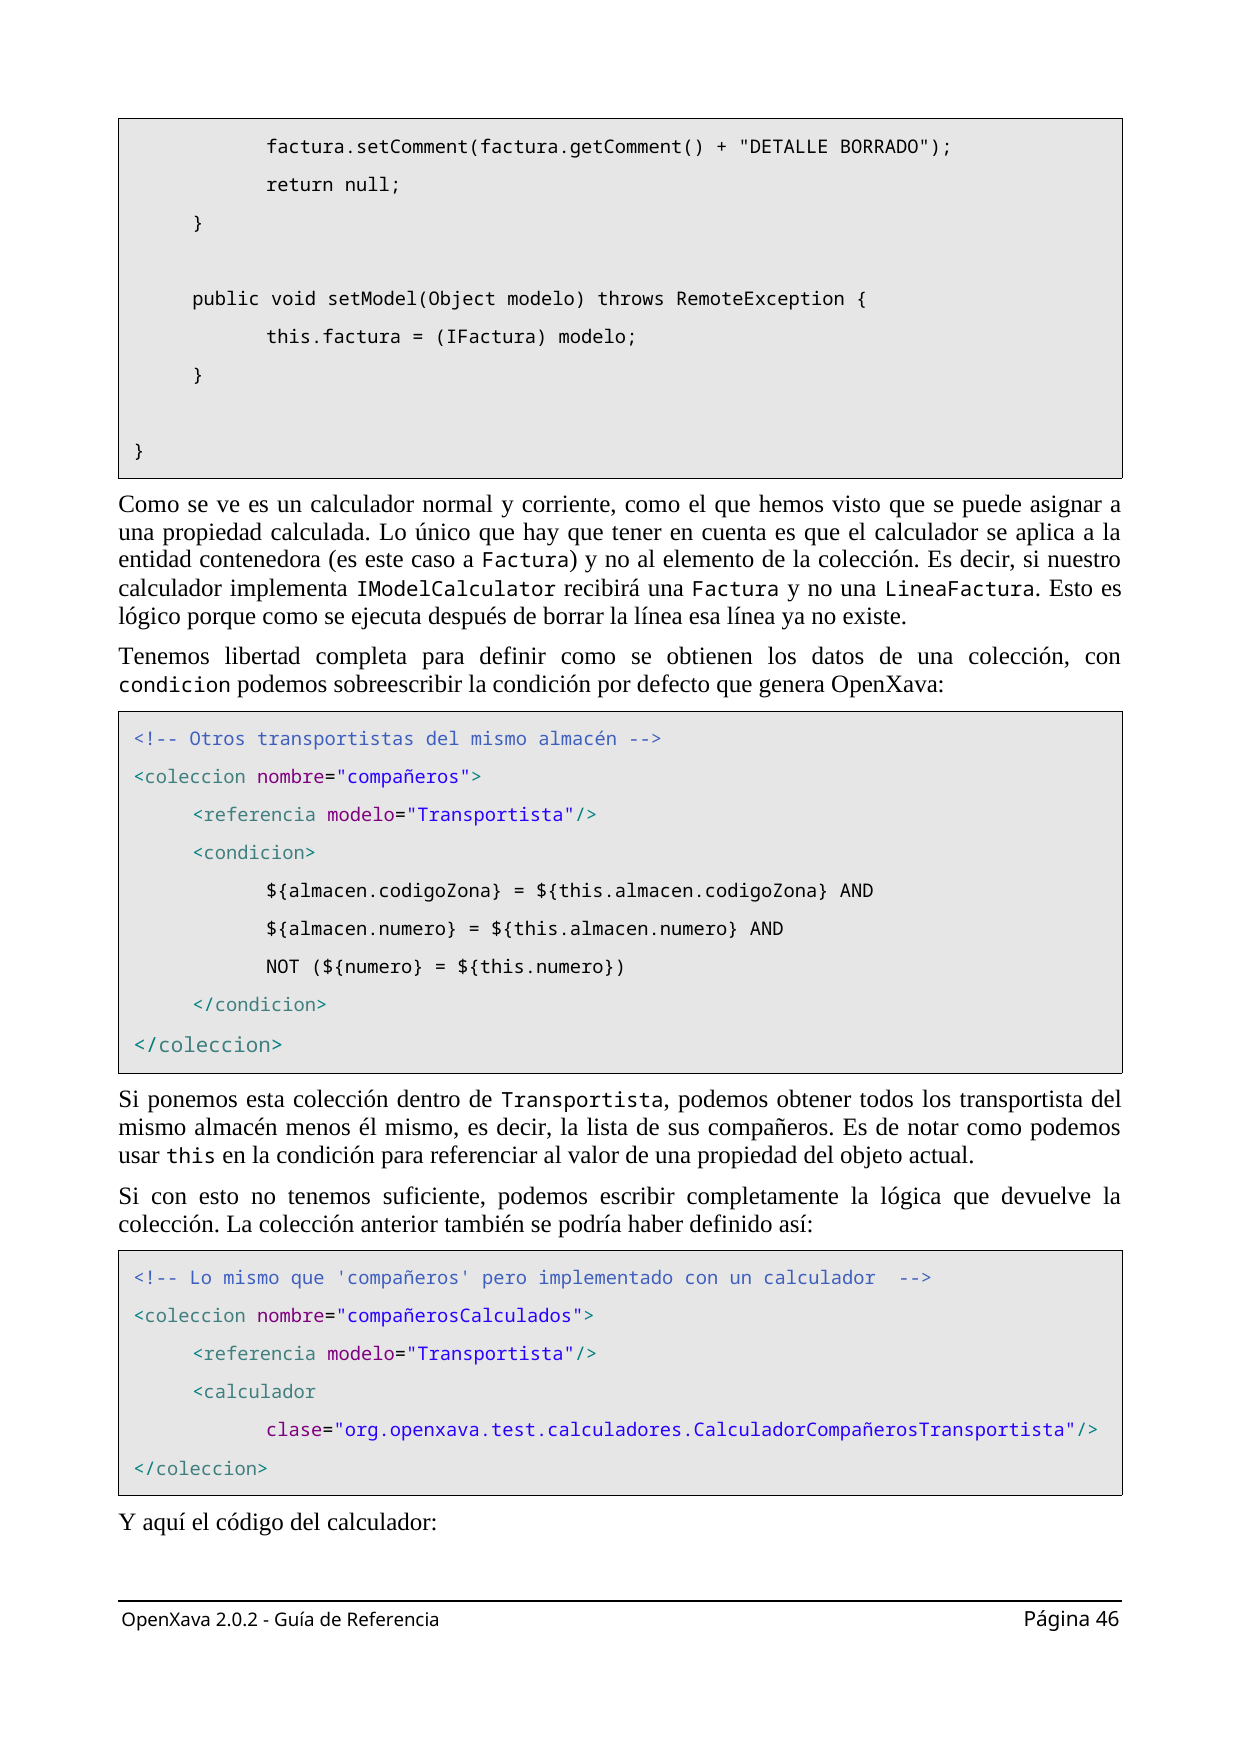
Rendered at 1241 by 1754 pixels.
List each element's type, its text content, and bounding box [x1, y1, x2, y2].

text Si ponemos esta colección dentro de Transportista, podemos obtener todos los transportista del mismo almacén menos él mismo, es decir, la lista de sus compañeros. Es de notar como podemos usar this en la condición para referenciar al valor de una propiedad del objeto actual. [118, 1085, 1122, 1169]
text </condicion> [119, 977, 1122, 1015]
text public void setModel(Object modelo) throws RemoteException { [119, 270, 1122, 308]
text <!-- Otros transportistas del mismo almacén --> [119, 712, 1122, 749]
text Como se ve es un calculador normal y corriente, como el que hemos visto que se puede asignar a una propiedad calculada. Lo único que hay que tener en cuenta es que el calculador se aplica a la entidad contenedora (es este caso a Factura) y no al elemento de la colección. Es decir, si nuestro calculador implementa IModelCalculator recibirá una Factura y no una LineaFactura. Esto es lógico porque como se ejecuta después de borrar la línea esa línea ya no existe. [118, 490, 1122, 630]
text <condicion> [119, 825, 1122, 863]
text Si con esto no tenemos suficiente, podemos escribir completamente la lógica que devuelve la colección. La colección anterior también se podría haber definido así: [118, 1182, 1122, 1237]
text } [119, 346, 1122, 384]
text factura.setComment(factura.getComment() + "DETALLE BORRADO"); [119, 119, 1122, 156]
text <coleccion nombre="compañerosCalculados"> [119, 1288, 1122, 1326]
text clase="org.openxava.test.calculadores.CalculadorCompañerosTransportista"/> [119, 1402, 1122, 1440]
text return null; [119, 156, 1122, 194]
text } [119, 194, 1122, 232]
text <referencia modelo="Transportista"/> [119, 787, 1122, 825]
text ${almacen.numero} = ${this.almacen.numero} AND [119, 901, 1122, 939]
text NOT (${numero} = ${this.numero}) [119, 939, 1122, 977]
text </coleccion> [119, 1015, 1122, 1073]
text <referencia modelo="Transportista"/> [119, 1326, 1122, 1364]
text <coleccion nombre="compañeros"> [119, 749, 1122, 787]
text </coleccion> [119, 1440, 1122, 1495]
text Tenemos libertad completa para definir como se obtienen los datos de una colección, con condicion podemos sobreescribir la condición por defecto que genera OpenXava: [118, 642, 1122, 698]
text <!-- Lo mismo que 'compañeros' pero implementado con un calculador --> [119, 1251, 1122, 1288]
text Y aquí el código del calculador: [118, 1508, 1122, 1536]
text ${almacen.codigoZona} = ${this.almacen.codigoZona} AND [119, 863, 1122, 901]
text this.factura = (IFactura) modelo; [119, 308, 1122, 346]
text <calculador [119, 1364, 1122, 1402]
text } [119, 422, 1122, 478]
